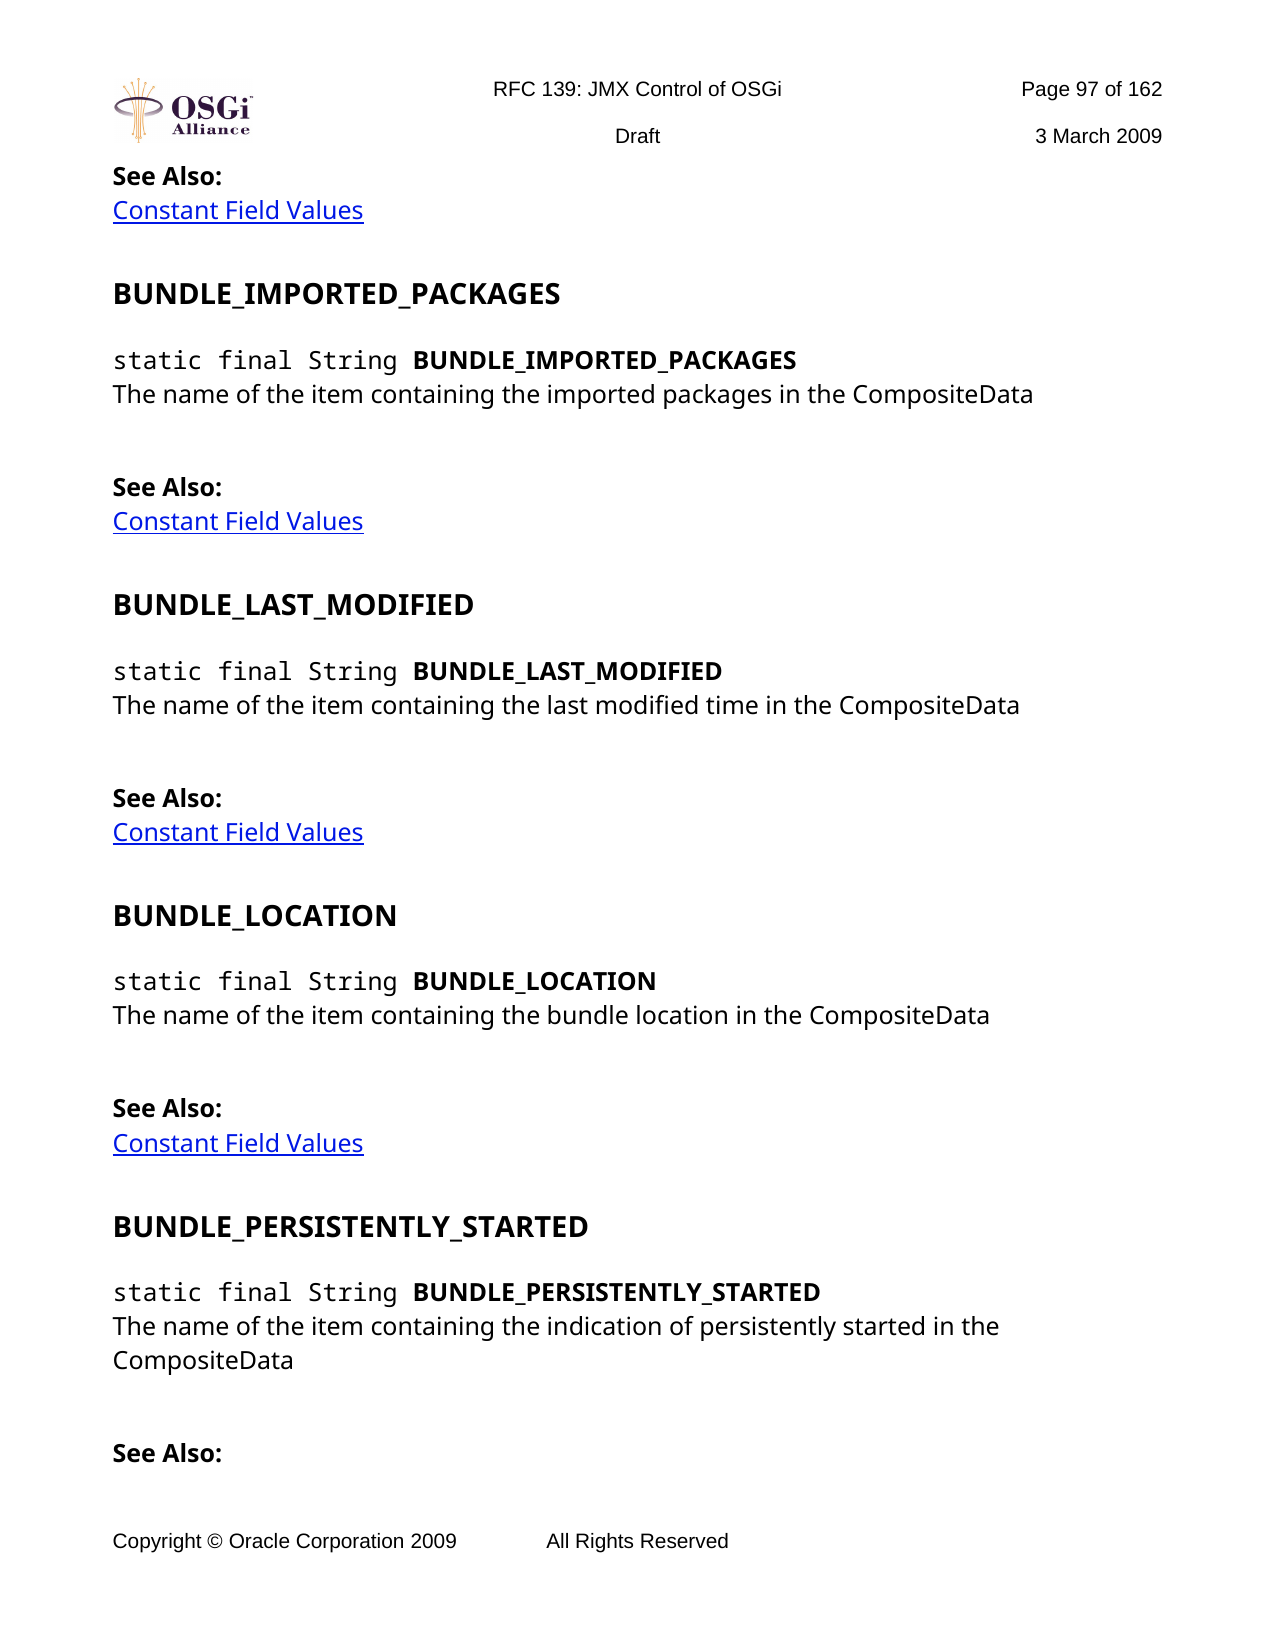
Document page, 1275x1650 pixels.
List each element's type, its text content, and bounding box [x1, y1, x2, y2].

text static final String BUNDLE_PERSISTENTLY_STARTED [112, 1275, 1162, 1309]
text static final String BUNDLE_LAST_MODIFIED [112, 653, 1162, 687]
text See Also: [112, 470, 1162, 504]
text Constant Field Values [112, 193, 1162, 227]
text See Also: [112, 1436, 1162, 1470]
text static final String BUNDLE_LOCATION [112, 964, 1162, 998]
text Constant Field Values [112, 504, 1162, 538]
text BUNDLE_IMPORTED_PACKAGES [112, 274, 1162, 313]
text The name of the item containing the bundle location in the CompositeData [112, 998, 1162, 1032]
text BUNDLE_LAST_MODIFIED [112, 584, 1162, 624]
text BUNDLE_PERSISTENTLY_STARTED [112, 1206, 1162, 1246]
text Constant Field Values [112, 1125, 1162, 1159]
text Constant Field Values [112, 814, 1162, 848]
text See Also: [112, 1091, 1162, 1125]
text static final String BUNDLE_IMPORTED_PACKAGES [112, 342, 1162, 377]
text The name of the item containing the last modified time in the CompositeData [112, 687, 1162, 721]
text The name of the item containing the indication of persistently started in the CompositeData [112, 1309, 1162, 1377]
text See Also: [112, 780, 1162, 814]
picture [114, 78, 254, 143]
text BUNDLE_LOCATION [112, 895, 1162, 935]
text The name of the item containing the imported packages in the CompositeData [112, 377, 1162, 411]
text See Also: [112, 159, 1162, 193]
